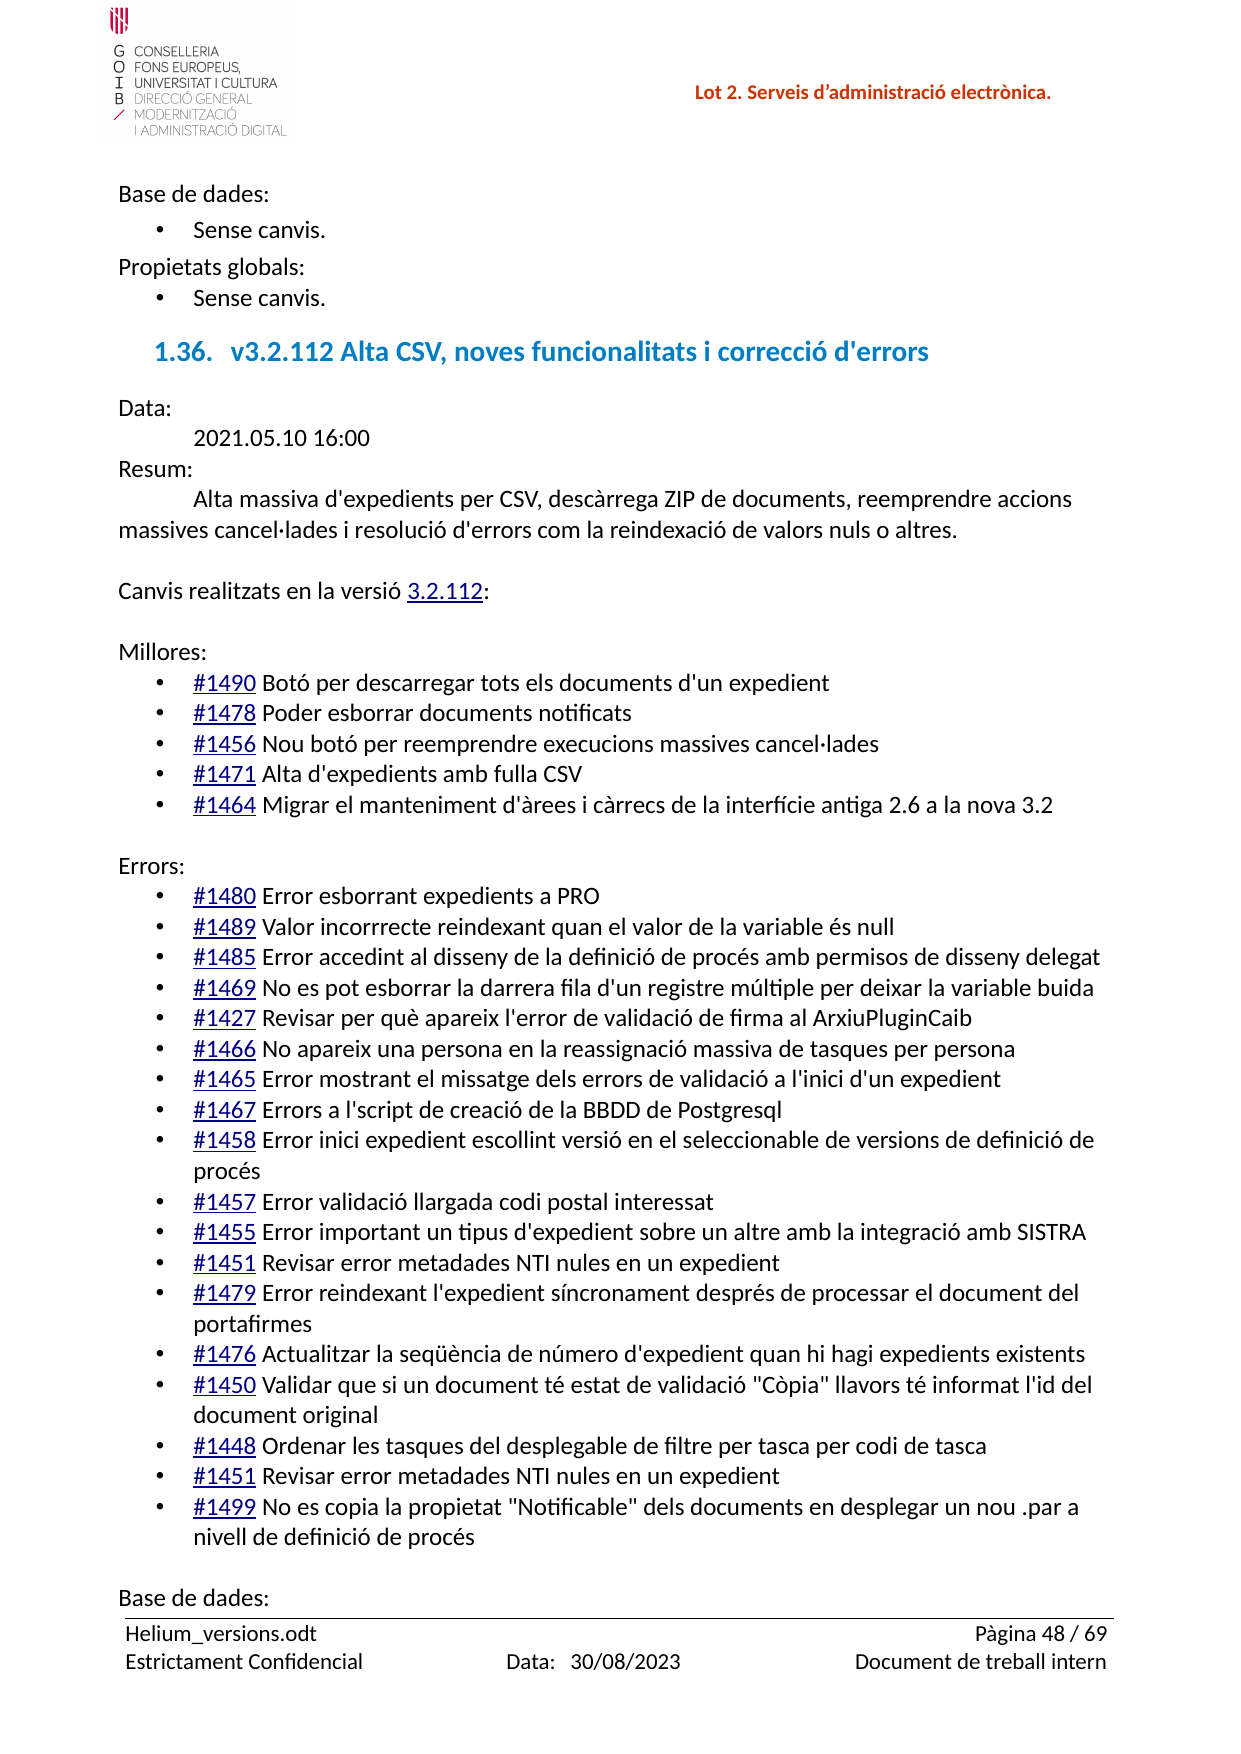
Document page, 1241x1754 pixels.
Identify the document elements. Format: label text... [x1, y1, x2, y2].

list #1467 Errors a l'script de creació de la BBDD de Postgresql [156, 1094, 1122, 1124]
list #1499 No es copia la propietat "Notificable" dels documents en desplegar un nou .par a nivell de definició de procés [156, 1491, 1122, 1552]
text Errors: [118, 850, 1122, 880]
list Sense canvis. [156, 282, 1122, 312]
list #1478 Poder esborrar documents notificats [156, 697, 1122, 728]
text Millores: [118, 636, 1122, 667]
list #1465 Error mostrant el missatge dels errors de validació a l'inici d'un expedient [156, 1063, 1122, 1094]
list #1458 Error inici expedient escollint versió en el seleccionable de versions de definició de procés [156, 1124, 1122, 1186]
text Alta massiva d'expedients per CSV, descàrrega ZIP de documents, reemprendre accions massives cancel·lades i resolució d'errors com la reindexació de valors nuls o altres. [118, 484, 1122, 545]
text Canvis realitzats en la versió 3.2.112: [118, 575, 1122, 606]
text Resum: [118, 453, 1122, 484]
list #1479 Error reindexant l'expedient síncronament després de processar el document del portafirmes [156, 1277, 1122, 1338]
text Base de dades: [118, 178, 1122, 209]
picture [100, 0, 297, 144]
list #1464 Migrar el manteniment d'àrees i càrrecs de la interfície antiga 2.6 a la nova 3.2 [156, 789, 1122, 819]
text 2021.05.10 16:00 [118, 423, 1122, 453]
text Base de dades: [118, 1582, 1122, 1613]
list #1427 Revisar per què apareix l'error de validació de firma al ArxiuPluginCaib [156, 1002, 1122, 1033]
list #1451 Revisar error metadades NTI nules en un expedient [156, 1460, 1122, 1491]
list #1451 Revisar error metadades NTI nules en un expedient [156, 1247, 1122, 1277]
subtitle v3.2.112 Alta CSV, noves funcionalitats i correcció d'errors [153, 333, 1122, 368]
list #1490 Botó per descarregar tots els documents d'un expedient [156, 667, 1122, 697]
list #1485 Error accedint al disseny de la definició de procés amb permisos de disseny delegat [156, 941, 1122, 972]
list #1466 No apareix una persona en la reassignació massiva de tasques per persona [156, 1033, 1122, 1063]
text Propietats globals: [118, 251, 1122, 282]
list #1489 Valor incorrrecte reindexant quan el valor de la variable és null [156, 911, 1122, 941]
list #1456 Nou botó per reemprendre execucions massives cancel·lades [156, 728, 1122, 758]
list #1469 No es pot esborrar la darrera fila d'un registre múltiple per deixar la variable buida [156, 972, 1122, 1002]
list #1476 Actualitzar la seqüència de número d'expedient quan hi hagi expedients existents [156, 1338, 1122, 1369]
list #1450 Validar que si un document té estat de validació "Còpia" llavors té informat l'id del document original [156, 1369, 1122, 1430]
list #1455 Error important un tipus d'expedient sobre un altre amb la integració amb SISTRA [156, 1216, 1122, 1247]
text Data: [118, 392, 1122, 423]
list #1448 Ordenar les tasques del desplegable de filtre per tasca per codi de tasca [156, 1430, 1122, 1460]
list #1457 Error validació llargada codi postal interessat [156, 1186, 1122, 1216]
list Sense canvis. [156, 215, 1122, 245]
list #1480 Error esborrant expedients a PRO [156, 880, 1122, 911]
list #1471 Alta d'expedients amb fulla CSV [156, 758, 1122, 789]
